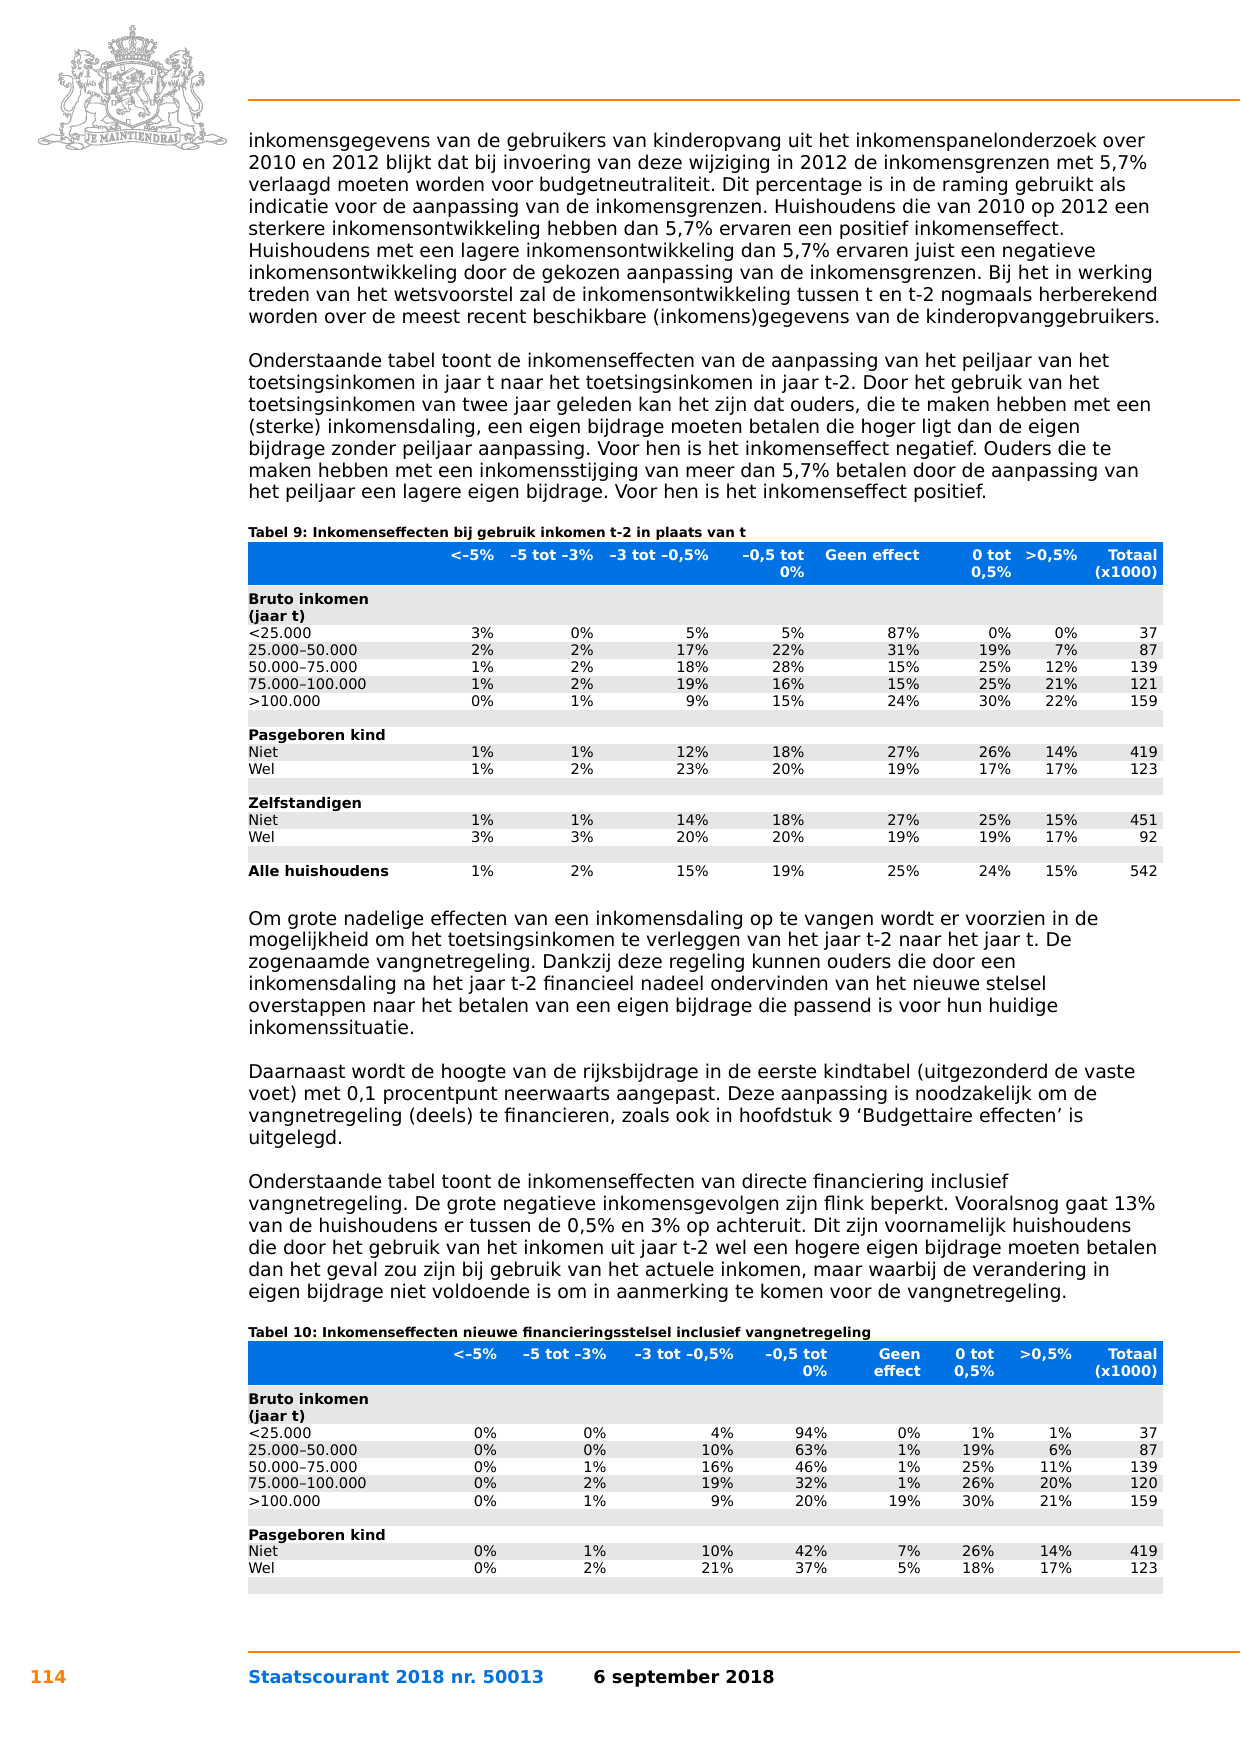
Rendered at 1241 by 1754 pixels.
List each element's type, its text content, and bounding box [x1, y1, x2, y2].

table_cell 0% [435, 1441, 503, 1458]
table_cell 17% [1017, 761, 1083, 778]
table_cell [833, 1386, 926, 1424]
table_cell Pasgeboren kind [248, 727, 443, 744]
table_cell 32% [740, 1475, 833, 1492]
table_cell 159 [1083, 693, 1163, 710]
table_cell 139 [1083, 659, 1163, 676]
table_cell 21% [1000, 1493, 1078, 1509]
table_cell [248, 542, 443, 585]
table_cell 9% [612, 1493, 739, 1509]
table_cell 14% [1000, 1543, 1078, 1560]
table_cell 87% [810, 625, 925, 642]
table_cell 25% [925, 659, 1017, 676]
table_cell [1017, 846, 1083, 863]
table_cell 23% [599, 761, 714, 778]
table_cell 1% [443, 863, 500, 884]
table_cell [715, 710, 810, 727]
table_cell [443, 710, 500, 727]
table_cell –5 tot –3% [500, 542, 599, 585]
table_cell 15% [715, 693, 810, 710]
table_cell <25.000 [248, 1425, 435, 1441]
table_cell 1% [500, 744, 599, 761]
table_cell [443, 727, 500, 744]
table_cell [599, 778, 714, 795]
table_cell Wel [248, 761, 443, 778]
table_cell 0% [435, 1543, 503, 1560]
table_cell 19% [810, 761, 925, 778]
table_cell 18% [715, 812, 810, 829]
table_cell [612, 1386, 739, 1424]
table_cell 1% [443, 744, 500, 761]
table_cell [443, 778, 500, 795]
table_cell [810, 795, 925, 812]
table_cell 12% [1017, 659, 1083, 676]
text Daarnaast wordt de hoogte van de rijksbijdrage in de eerste kindtabel (uitgezonderd de vaste voet) met 0,1 procentpunt neerwaarts aangepast. Deze aanpassing is noodzakelijk om de vangnetregeling (deels) te financieren, zoals ook in hoofdstuk 9 ‘Budgettaire effecten’ is uitgelegd. [248, 1061, 1163, 1149]
table_cell [1017, 795, 1083, 812]
table_cell –3 tot –0,5% [599, 542, 714, 585]
table_cell [1083, 586, 1163, 625]
table_cell –3 tot –0,5% [612, 1341, 739, 1385]
table_cell [500, 778, 599, 795]
table_cell >0,5% [1017, 542, 1083, 585]
table_cell 123 [1078, 1560, 1163, 1577]
table_cell [740, 1526, 833, 1543]
table_cell 42% [740, 1543, 833, 1560]
table_cell 0% [435, 1493, 503, 1509]
table_cell [443, 846, 500, 863]
table_cell [248, 1341, 435, 1385]
table_cell 18% [926, 1560, 1000, 1577]
table_cell 1% [503, 1459, 612, 1475]
table_cell 0% [435, 1459, 503, 1475]
table_cell 1% [926, 1425, 1000, 1441]
table_cell [926, 1577, 1000, 1594]
table_cell [1017, 586, 1083, 625]
table_cell 24% [810, 693, 925, 710]
table_cell 18% [715, 744, 810, 761]
table_cell 7% [1017, 642, 1083, 659]
table_cell 30% [925, 693, 1017, 710]
table_cell 159 [1078, 1493, 1163, 1509]
table_cell 19% [833, 1493, 926, 1509]
table_cell 1% [500, 693, 599, 710]
table_cell [833, 1577, 926, 1594]
table_cell 0% [435, 1560, 503, 1577]
table_cell Alle huishoudens [248, 863, 443, 884]
table_cell 1% [503, 1493, 612, 1509]
table_cell >100.000 [248, 693, 443, 710]
table_cell 26% [926, 1543, 1000, 1560]
table_cell 139 [1078, 1459, 1163, 1475]
table_cell [810, 846, 925, 863]
table_cell [612, 1526, 739, 1543]
table_cell 19% [925, 642, 1017, 659]
table_cell 37 [1078, 1425, 1163, 1441]
table_cell 19% [810, 829, 925, 846]
table_cell 121 [1083, 676, 1163, 693]
table_cell [1083, 710, 1163, 727]
table_cell 9% [599, 693, 714, 710]
table_cell 15% [810, 659, 925, 676]
table_cell [926, 1526, 1000, 1543]
table_cell 17% [1000, 1560, 1078, 1577]
table_cell 0% [500, 625, 599, 642]
table_cell 21% [1017, 676, 1083, 693]
table_cell 87 [1083, 642, 1163, 659]
table_cell [1000, 1509, 1078, 1526]
table_cell Wel [248, 1560, 435, 1577]
table_cell 20% [599, 829, 714, 846]
table_cell 419 [1078, 1543, 1163, 1560]
table_cell 19% [715, 863, 810, 884]
table_cell [503, 1526, 612, 1543]
table_cell [1078, 1509, 1163, 1526]
table_cell 87 [1078, 1441, 1163, 1458]
table_cell 27% [810, 812, 925, 829]
table_cell Niet [248, 1543, 435, 1560]
table_cell [810, 710, 925, 727]
table_cell 2% [500, 659, 599, 676]
table_cell [1083, 846, 1163, 863]
table_cell 15% [599, 863, 714, 884]
table_cell 2% [443, 642, 500, 659]
table_cell 16% [715, 676, 810, 693]
table_cell 123 [1083, 761, 1163, 778]
table_cell [810, 727, 925, 744]
table_cell 15% [1017, 863, 1083, 884]
table_cell [500, 846, 599, 863]
table_cell 0% [1017, 625, 1083, 642]
table_cell 28% [715, 659, 810, 676]
table_cell 5% [715, 625, 810, 642]
table_cell [833, 1526, 926, 1543]
table_cell 451 [1083, 812, 1163, 829]
table_cell Totaal (x1000) [1083, 542, 1163, 585]
table_cell [1078, 1577, 1163, 1594]
table_cell Pasgeboren kind [248, 1526, 435, 1543]
table_cell 26% [925, 744, 1017, 761]
table_cell Wel [248, 829, 443, 846]
table_cell 3% [443, 625, 500, 642]
table_cell 10% [612, 1441, 739, 1458]
table_cell 19% [925, 829, 1017, 846]
table_cell [1000, 1577, 1078, 1594]
table_cell 25% [926, 1459, 1000, 1475]
table_cell 30% [926, 1493, 1000, 1509]
table_cell [810, 586, 925, 625]
table_cell 7% [833, 1543, 926, 1560]
table_cell 94% [740, 1425, 833, 1441]
table_cell [248, 778, 443, 795]
table_cell [740, 1386, 833, 1424]
table_cell 75.000–100.000 [248, 676, 443, 693]
table_cell 2% [500, 642, 599, 659]
table_cell [599, 795, 714, 812]
table_cell [1017, 727, 1083, 744]
table_cell [612, 1577, 739, 1594]
table_cell [1083, 727, 1163, 744]
text inkomensgegevens van de gebruikers van kinderopvang uit het inkomenspanelonderzoek over 2010 en 2012 blijkt dat bij invoering van deze wijziging in 2012 de inkomensgrenzen met 5,7% verlaagd moeten worden voor budgetneutraliteit. Dit percentage is in de raming gebruikt als indicatie voor de aanpassing van de inkomensgrenzen. Huishoudens die van 2010 op 2012 een sterkere inkomensontwikkeling hebben dan 5,7% ervaren een positief inkomenseffect. Huishoudens met een lagere inkomensontwikkeling dan 5,7% ervaren juist een negatieve inkomensontwikkeling door de gekozen aanpassing van de inkomensgrenzen. Bij het in werking treden van het wetsvoorstel zal de inkomensontwikkeling tussen t en t-2 nogmaals herberekend worden over de meest recent beschikbare (inkomens)gegevens van de kinderopvanggebruikers. [248, 130, 1163, 328]
table_cell 1% [503, 1543, 612, 1560]
table_cell [443, 586, 500, 625]
table_cell 4% [612, 1425, 739, 1441]
table_cell [715, 727, 810, 744]
table_cell –0,5 tot 0% [715, 542, 810, 585]
table_cell 19% [926, 1441, 1000, 1458]
table_cell 120 [1078, 1475, 1163, 1492]
table_cell [740, 1577, 833, 1594]
table_cell –0,5 tot 0% [740, 1341, 833, 1385]
table_cell 3% [443, 829, 500, 846]
table_cell [810, 778, 925, 795]
text Om grote nadelige effecten van een inkomensdaling op te vangen wordt er voorzien in de mogelijkheid om het toetsingsinkomen te verleggen van het jaar t-2 naar het jaar t. De zogenaamde vangnetregeling. Dankzij deze regeling kunnen ouders die door een inkomensdaling na het jaar t-2 financieel nadeel ondervinden van het nieuwe stelsel overstappen naar het betalen van een eigen bijdrage die passend is voor hun huidige inkomenssituatie. [248, 907, 1163, 1039]
table_cell [248, 1509, 435, 1526]
table_cell [740, 1509, 833, 1526]
table_cell 1% [443, 812, 500, 829]
table_cell [500, 710, 599, 727]
table_cell 0% [435, 1475, 503, 1492]
table_cell [248, 1577, 435, 1594]
table_cell 0 tot 0,5% [925, 542, 1017, 585]
table_cell 1% [443, 676, 500, 693]
table_cell 2% [503, 1475, 612, 1492]
table_cell 75.000–100.000 [248, 1475, 435, 1492]
table_cell 2% [500, 676, 599, 693]
table_cell 0% [443, 693, 500, 710]
table_header Tabel 10: Inkomenseffecten nieuwe financieringsstelsel inclusief vangnetregeling [248, 1325, 1163, 1340]
table_cell 17% [599, 642, 714, 659]
table_cell [925, 727, 1017, 744]
table_cell 50.000–75.000 [248, 659, 443, 676]
table_cell 37% [740, 1560, 833, 1577]
table_cell [715, 795, 810, 812]
table_cell [435, 1577, 503, 1594]
table_cell 20% [715, 829, 810, 846]
table_cell >0,5% [1000, 1341, 1078, 1385]
table_cell 1% [1000, 1425, 1078, 1441]
table_cell 22% [715, 642, 810, 659]
table_cell [1083, 795, 1163, 812]
picture [38, 25, 227, 150]
table_cell 20% [1000, 1475, 1078, 1492]
text Onderstaande tabel toont de inkomenseffecten van directe financiering inclusief vangnetregeling. De grote negatieve inkomensgevolgen zijn flink beperkt. Vooralsnog gaat 13% van de huishoudens er tussen de 0,5% en 3% op achteruit. Dit zijn voornamelijk huishoudens die door het gebruik van het inkomen uit jaar t-2 wel een hogere eigen bijdrage moeten betalen dan het geval zou zijn bij gebruik van het actuele inkomen, maar waarbij de verandering in eigen bijdrage niet voldoende is om in aanmerking te komen voor de vangnetregeling. [248, 1171, 1163, 1303]
table_cell [925, 778, 1017, 795]
table_cell [500, 795, 599, 812]
table_cell [715, 846, 810, 863]
table_cell [503, 1509, 612, 1526]
table_cell Geen effect [833, 1341, 926, 1385]
table_cell [503, 1386, 612, 1424]
table_cell [435, 1509, 503, 1526]
table_cell 46% [740, 1459, 833, 1475]
table_cell 1% [833, 1459, 926, 1475]
table_cell Niet [248, 744, 443, 761]
table_cell [443, 795, 500, 812]
table_cell [503, 1577, 612, 1594]
table_cell [248, 710, 443, 727]
table_cell [599, 586, 714, 625]
table_cell 37 [1083, 625, 1163, 642]
table_cell 10% [612, 1543, 739, 1560]
table_cell [599, 846, 714, 863]
table_cell 15% [810, 676, 925, 693]
table_cell 22% [1017, 693, 1083, 710]
table_cell [926, 1386, 1000, 1424]
table_cell 25% [925, 812, 1017, 829]
table_cell [715, 778, 810, 795]
table_cell 542 [1083, 863, 1163, 884]
table_cell Geen effect [810, 542, 925, 585]
table_cell 0% [435, 1425, 503, 1441]
table_cell 15% [1017, 812, 1083, 829]
table_cell 12% [599, 744, 714, 761]
table_cell 14% [599, 812, 714, 829]
table_cell Bruto inkomen (jaar t) [248, 1386, 435, 1424]
table_cell 3% [500, 829, 599, 846]
table_cell 21% [612, 1560, 739, 1577]
table_cell [925, 710, 1017, 727]
table_cell [500, 727, 599, 744]
table_cell 1% [833, 1475, 926, 1492]
table_cell 20% [715, 761, 810, 778]
table_cell 18% [599, 659, 714, 676]
table_cell <25.000 [248, 625, 443, 642]
table_cell Zelfstandigen [248, 795, 443, 812]
table_cell [1000, 1526, 1078, 1543]
table_cell 17% [1017, 829, 1083, 846]
table_cell [925, 586, 1017, 625]
table_cell Bruto inkomen (jaar t) [248, 586, 443, 625]
table_cell [599, 710, 714, 727]
table_cell 25% [810, 863, 925, 884]
table_cell >100.000 [248, 1493, 435, 1509]
table_cell 6% [1000, 1441, 1078, 1458]
table_cell 17% [925, 761, 1017, 778]
table_cell 2% [503, 1560, 612, 1577]
table_cell [715, 586, 810, 625]
table_cell 5% [833, 1560, 926, 1577]
table_cell [435, 1526, 503, 1543]
table_cell 0 tot 0,5% [926, 1341, 1000, 1385]
table_cell 1% [500, 812, 599, 829]
table_cell [833, 1509, 926, 1526]
table_cell <–5% [443, 542, 500, 585]
table_cell 20% [740, 1493, 833, 1509]
table_cell 50.000–75.000 [248, 1459, 435, 1475]
table_cell [926, 1509, 1000, 1526]
table_cell 25.000–50.000 [248, 642, 443, 659]
table_cell 25% [925, 676, 1017, 693]
table_cell <–5% [435, 1341, 503, 1385]
table_cell 92 [1083, 829, 1163, 846]
table_cell 19% [599, 676, 714, 693]
table_cell 0% [503, 1425, 612, 1441]
table_cell [1000, 1386, 1078, 1424]
table_cell 11% [1000, 1459, 1078, 1475]
table_cell 1% [833, 1441, 926, 1458]
table_cell 63% [740, 1441, 833, 1458]
table_cell 0% [925, 625, 1017, 642]
table_cell [1017, 778, 1083, 795]
table_cell 2% [500, 863, 599, 884]
table_cell [1017, 710, 1083, 727]
table_cell 1% [443, 659, 500, 676]
table_cell Niet [248, 812, 443, 829]
table_cell 16% [612, 1459, 739, 1475]
table_cell 14% [1017, 744, 1083, 761]
table_cell 5% [599, 625, 714, 642]
table_cell –5 tot –3% [503, 1341, 612, 1385]
table_cell [599, 727, 714, 744]
table_cell [1078, 1386, 1163, 1424]
text Onderstaande tabel toont de inkomenseffecten van de aanpassing van het peiljaar van het toetsingsinkomen in jaar t naar het toetsingsinkomen in jaar t-2. Door het gebruik van het toetsingsinkomen van twee jaar geleden kan het zijn dat ouders, die te maken hebben met een (sterke) inkomensdaling, een eigen bijdrage moeten betalen die hoger ligt dan de eigen bijdrage zonder peiljaar aanpassing. Voor hen is het inkomenseffect negatief. Ouders die te maken hebben met een inkomensstijging van meer dan 5,7% betalen door de aanpassing van het peiljaar een lagere eigen bijdrage. Voor hen is het inkomenseffect positief. [248, 349, 1163, 503]
table_cell 24% [925, 863, 1017, 884]
table_cell 26% [926, 1475, 1000, 1492]
table_header Tabel 9: Inkomenseffecten bij gebruik inkomen t-2 in plaats van t [248, 525, 1163, 541]
table_cell Totaal (x1000) [1078, 1341, 1163, 1385]
table_cell 1% [443, 761, 500, 778]
table_cell 0% [833, 1425, 926, 1441]
table_cell [1078, 1526, 1163, 1543]
table_cell [435, 1386, 503, 1424]
table_cell 25.000–50.000 [248, 1441, 435, 1458]
table_cell 419 [1083, 744, 1163, 761]
table_cell [500, 586, 599, 625]
table_cell [612, 1509, 739, 1526]
table_cell 0% [503, 1441, 612, 1458]
table_cell 2% [500, 761, 599, 778]
table_cell 31% [810, 642, 925, 659]
table_cell [925, 795, 1017, 812]
table_cell 19% [612, 1475, 739, 1492]
table_cell [248, 846, 443, 863]
table_cell [1083, 778, 1163, 795]
table_cell 27% [810, 744, 925, 761]
table_cell [925, 846, 1017, 863]
